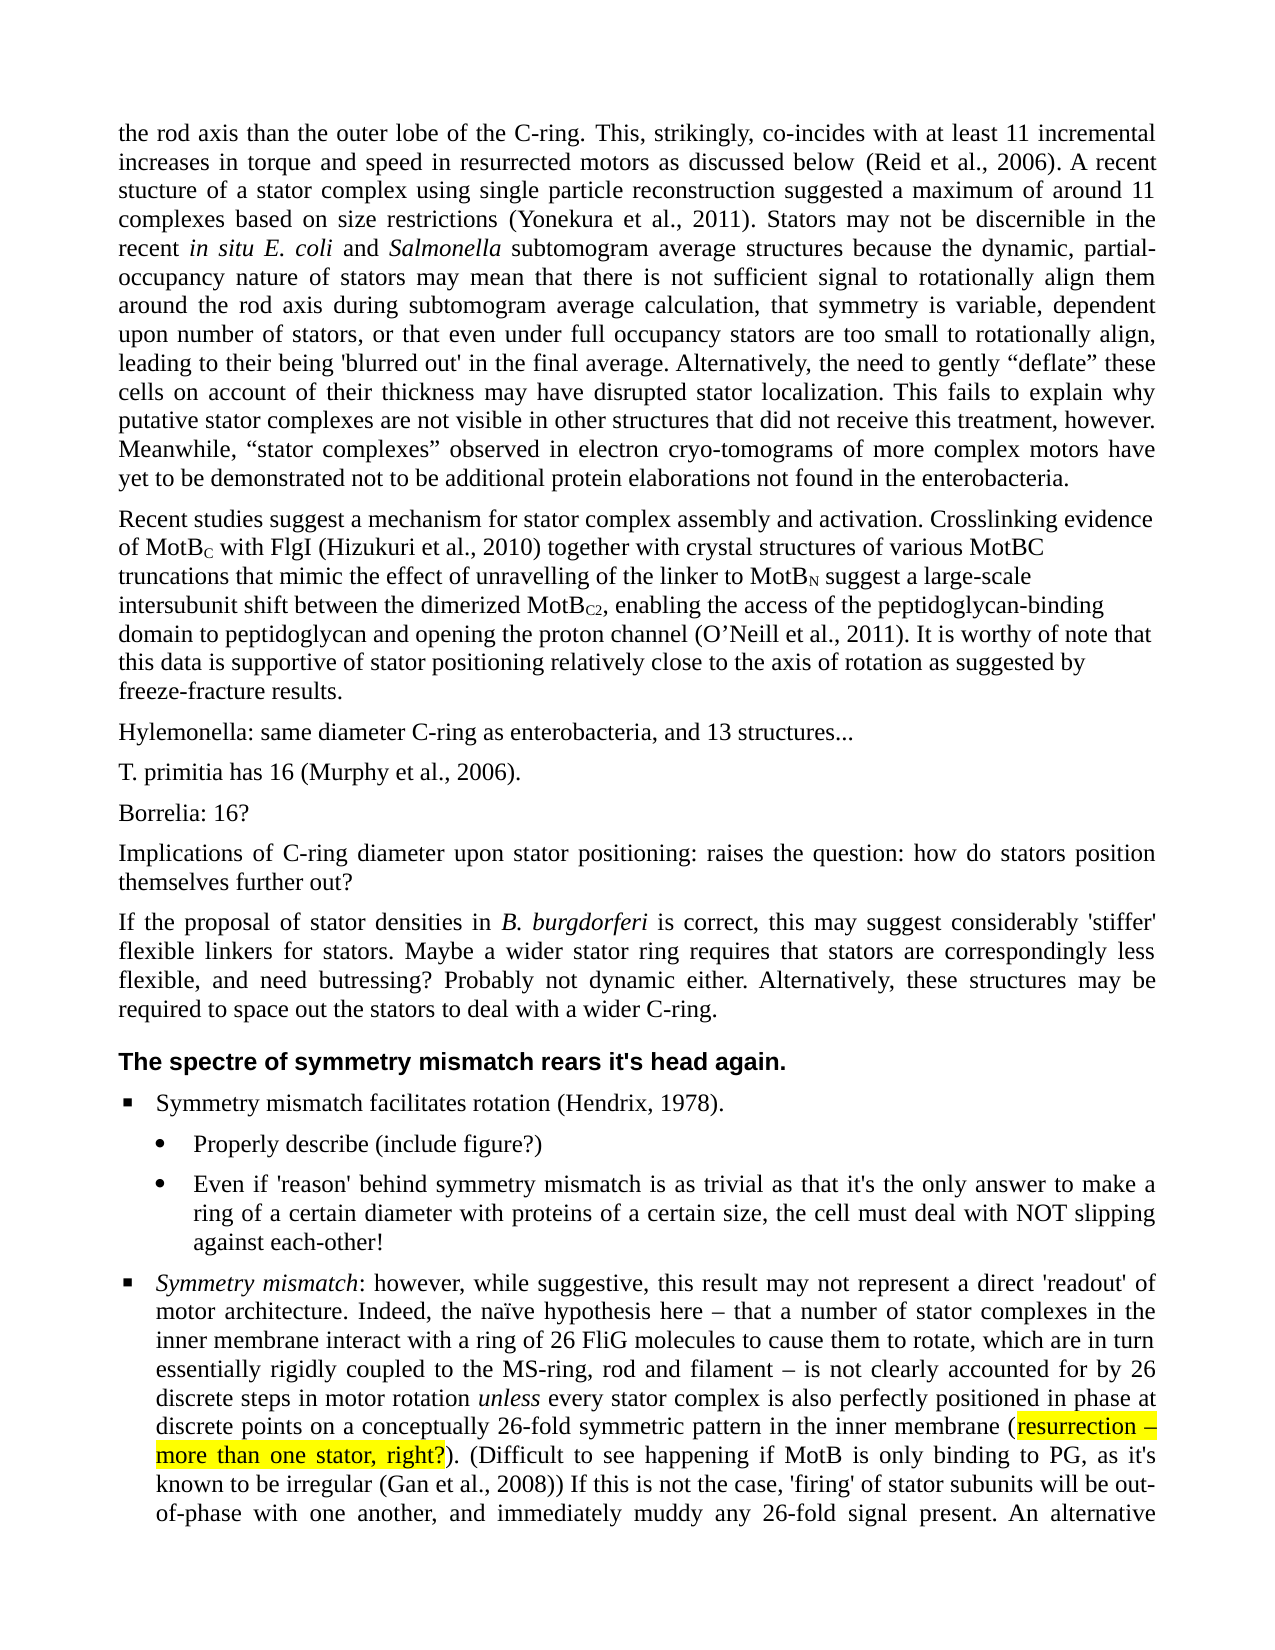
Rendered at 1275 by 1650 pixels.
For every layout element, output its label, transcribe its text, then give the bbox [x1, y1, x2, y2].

list Symmetry mismatch: however, while suggestive, this result may not represent a direct 'readout' of motor architecture. Indeed, the naïve hypothesis here – that a number of stator complexes in the inner membrane interact with a ring of 26 FliG molecules to cause them to rotate, which are in turn essentially rigidly coupled to the MS-ring, rod and filament – is not clearly accounted for by 26 discrete steps in motor rotation unless every stator complex is also perfectly positioned in phase at discrete points on a conceptually 26-fold symmetric pattern in the inner membrane (resurrection – more than one stator, right?). (Difficult to see happening if MotB is only binding to PG, as it's known to be irregular (Gan et al., 2008)) If this is not the case, 'firing' of stator subunits will be out-of-phase with one another, and immediately muddy any 26-fold signal present. An alternative [118, 1268, 1157, 1526]
subtitle The spectre of symmetry mismatch rears it's head again. [118, 1047, 1157, 1076]
text Recent studies suggest a mechanism for stator complex assembly and activation. Crosslinking evidence of MotBC with FlgI (Hizukuri et al., 2010) together with crystal structures of various MotBC truncations that mimic the effect of unravelling of the linker to MotBN suggest a large-scale intersubunit shift between the dimerized MotBC2, enabling the access of the peptidoglycan-binding domain to peptidoglycan and opening the proton channel (O’Neill et al., 2011). It is worthy of note that this data is supportive of stator positioning relatively close to the axis of rotation as suggested by freeze-fracture results. [118, 504, 1157, 705]
list Even if 'reason' behind symmetry mismatch is as trivial as that it's the only answer to make a ring of a certain diameter with proteins of a certain size, the cell must deal with NOT slipping against each-other! [156, 1169, 1157, 1256]
text If the proposal of stator densities in B. burgdorferi is correct, this may suggest considerably 'stiffer' flexible linkers for stators. Maybe a wider stator ring requires that stators are correspondingly less flexible, and need butressing? Probably not dynamic either. Alternatively, these structures may be required to space out the stators to deal with a wider C-ring. [118, 907, 1157, 1022]
text Hylemonella: same diameter C-ring as enterobacteria, and 13 structures... [118, 717, 1157, 745]
text Borrelia: 16? [118, 798, 1157, 826]
text the rod axis than the outer lobe of the C-ring. This, strikingly, co-incides with at least 11 incremental increases in torque and speed in resurrected motors as discussed below (Reid et al., 2006). A recent stucture of a stator complex using single particle reconstruction suggested a maximum of around 11 complexes based on size restrictions (Yonekura et al., 2011). Stators may not be discernible in the recent in situ E. coli and Salmonella subtomogram average structures because the dynamic, partial-occupancy nature of stators may mean that there is not sufficient signal to rotationally align them around the rod axis during subtomogram average calculation, that symmetry is variable, dependent upon number of stators, or that even under full occupancy stators are too small to rotationally align, leading to their being 'blurred out' in the final average. Alternatively, the need to gently “deflate” these cells on account of their thickness may have disrupted stator localization. This fails to explain why putative stator complexes are not visible in other structures that did not receive this treatment, however. Meanwhile, “stator complexes” observed in electron cryo-tomograms of more complex motors have yet to be demonstrated not to be additional protein elaborations not found in the enterobacteria. [118, 118, 1157, 492]
text Implications of C-ring diameter upon stator positioning: raises the question: how do stators position themselves further out? [118, 838, 1157, 896]
list Symmetry mismatch facilitates rotation (Hendrix, 1978). [118, 1088, 1157, 1117]
text T. primitia has 16 (Murphy et al., 2006). [118, 757, 1157, 786]
list Properly describe (include figure?) [156, 1129, 1157, 1158]
